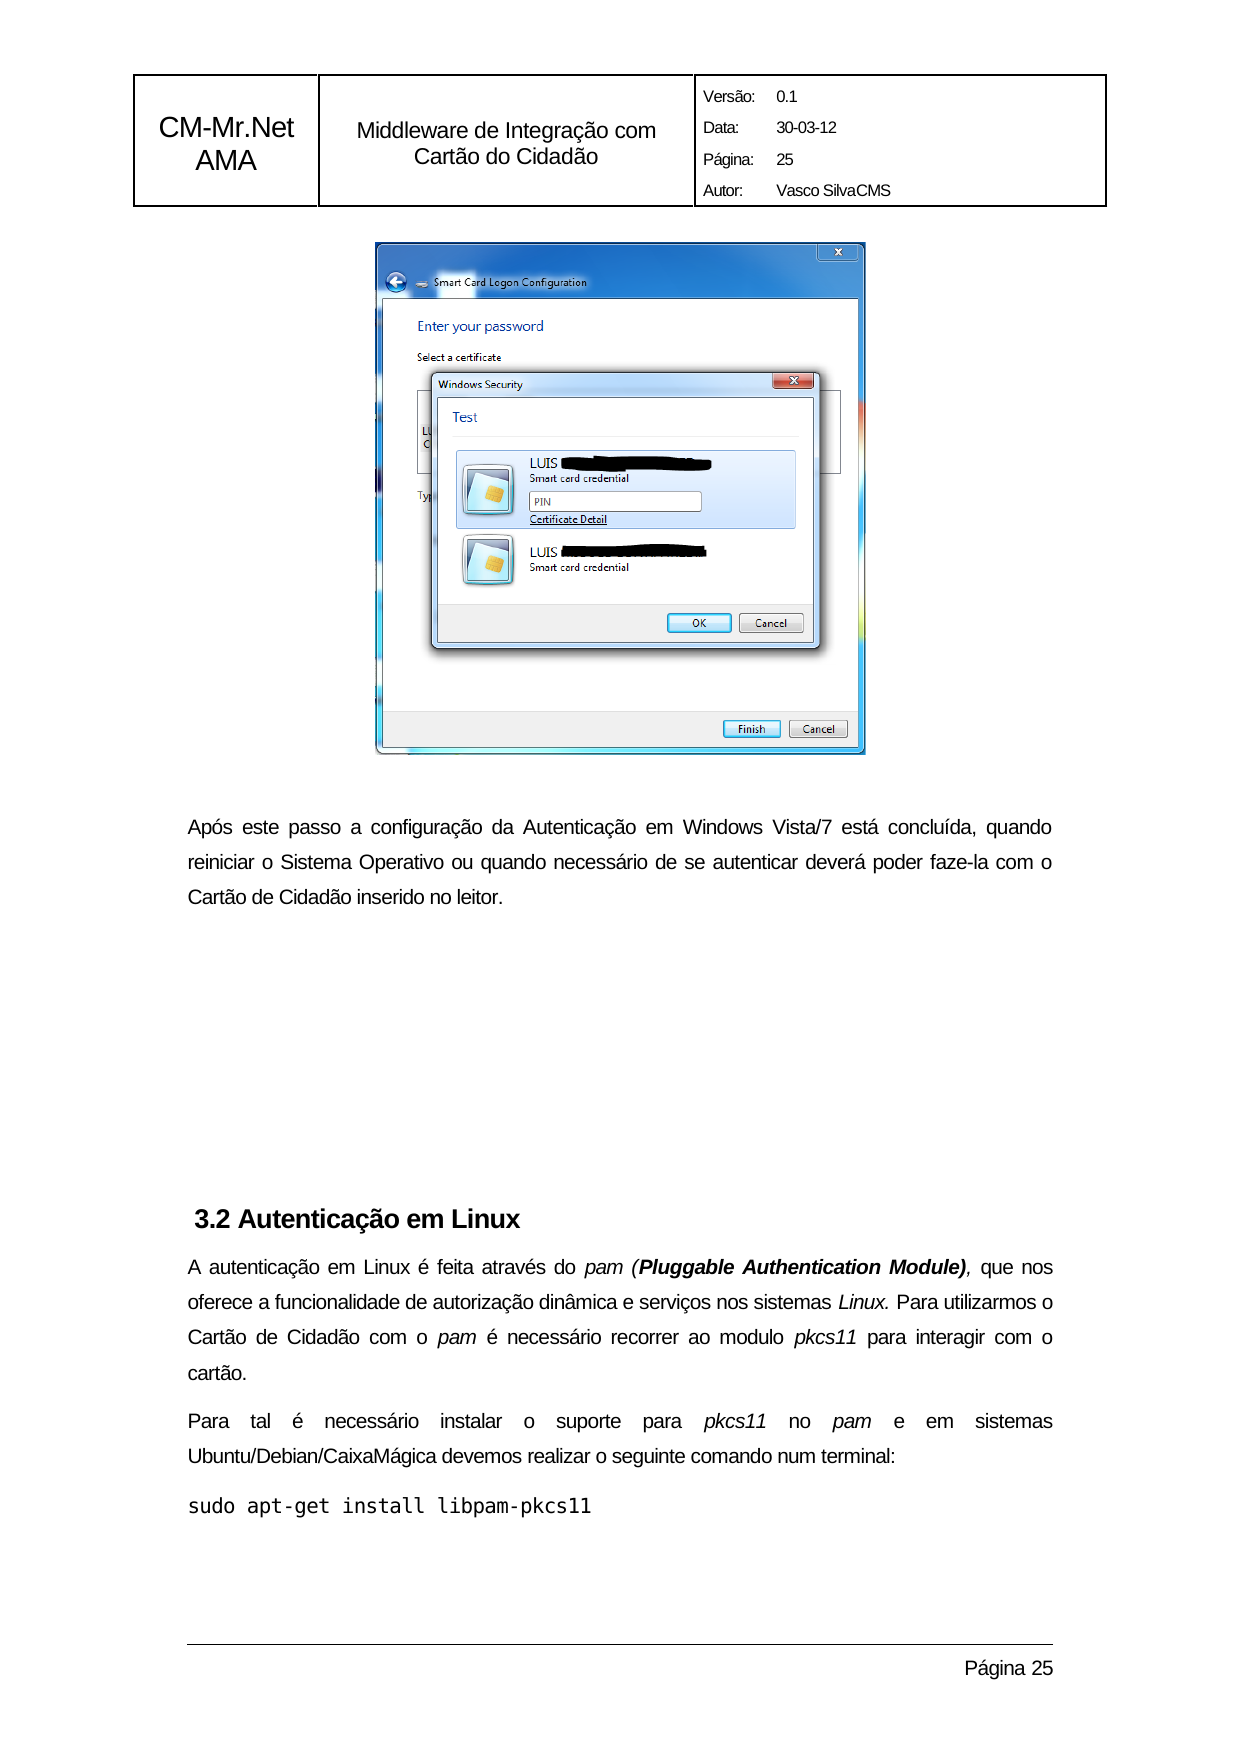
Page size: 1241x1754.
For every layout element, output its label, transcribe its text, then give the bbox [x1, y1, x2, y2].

text Para tal é necessário instalar o suporte para pkcs11 no pam e em sistemas Ubuntu/Debian/CaixaMágica devemos realizar o seguinte comando num terminal: [187, 1409, 1053, 1468]
subtitle Autenticação em Linux [187, 1204, 1053, 1234]
text A autenticação em Linux é feita através do pam (Pluggable Authentication Module), que nos oferece a funcionalidade de autorização dinâmica e serviços nos sistemas Linux. Para utilizarmos o Cartão de Cidadão com o pam é necessário recorrer ao modulo pkcs11 para interagir com o cartão. [187, 1255, 1053, 1385]
text Após este passo a configuração da Autenticação em Windows Vista/7 está concluída, quando reiniciar o Sistema Operativo ou quando necessário de se autenticar deverá poder faze-la com o Cartão de Cidadão inserido no leitor. [187, 815, 1053, 909]
text sudo apt-get install libpam-pkcs11 [187, 1493, 1053, 1518]
picture [375, 242, 866, 755]
